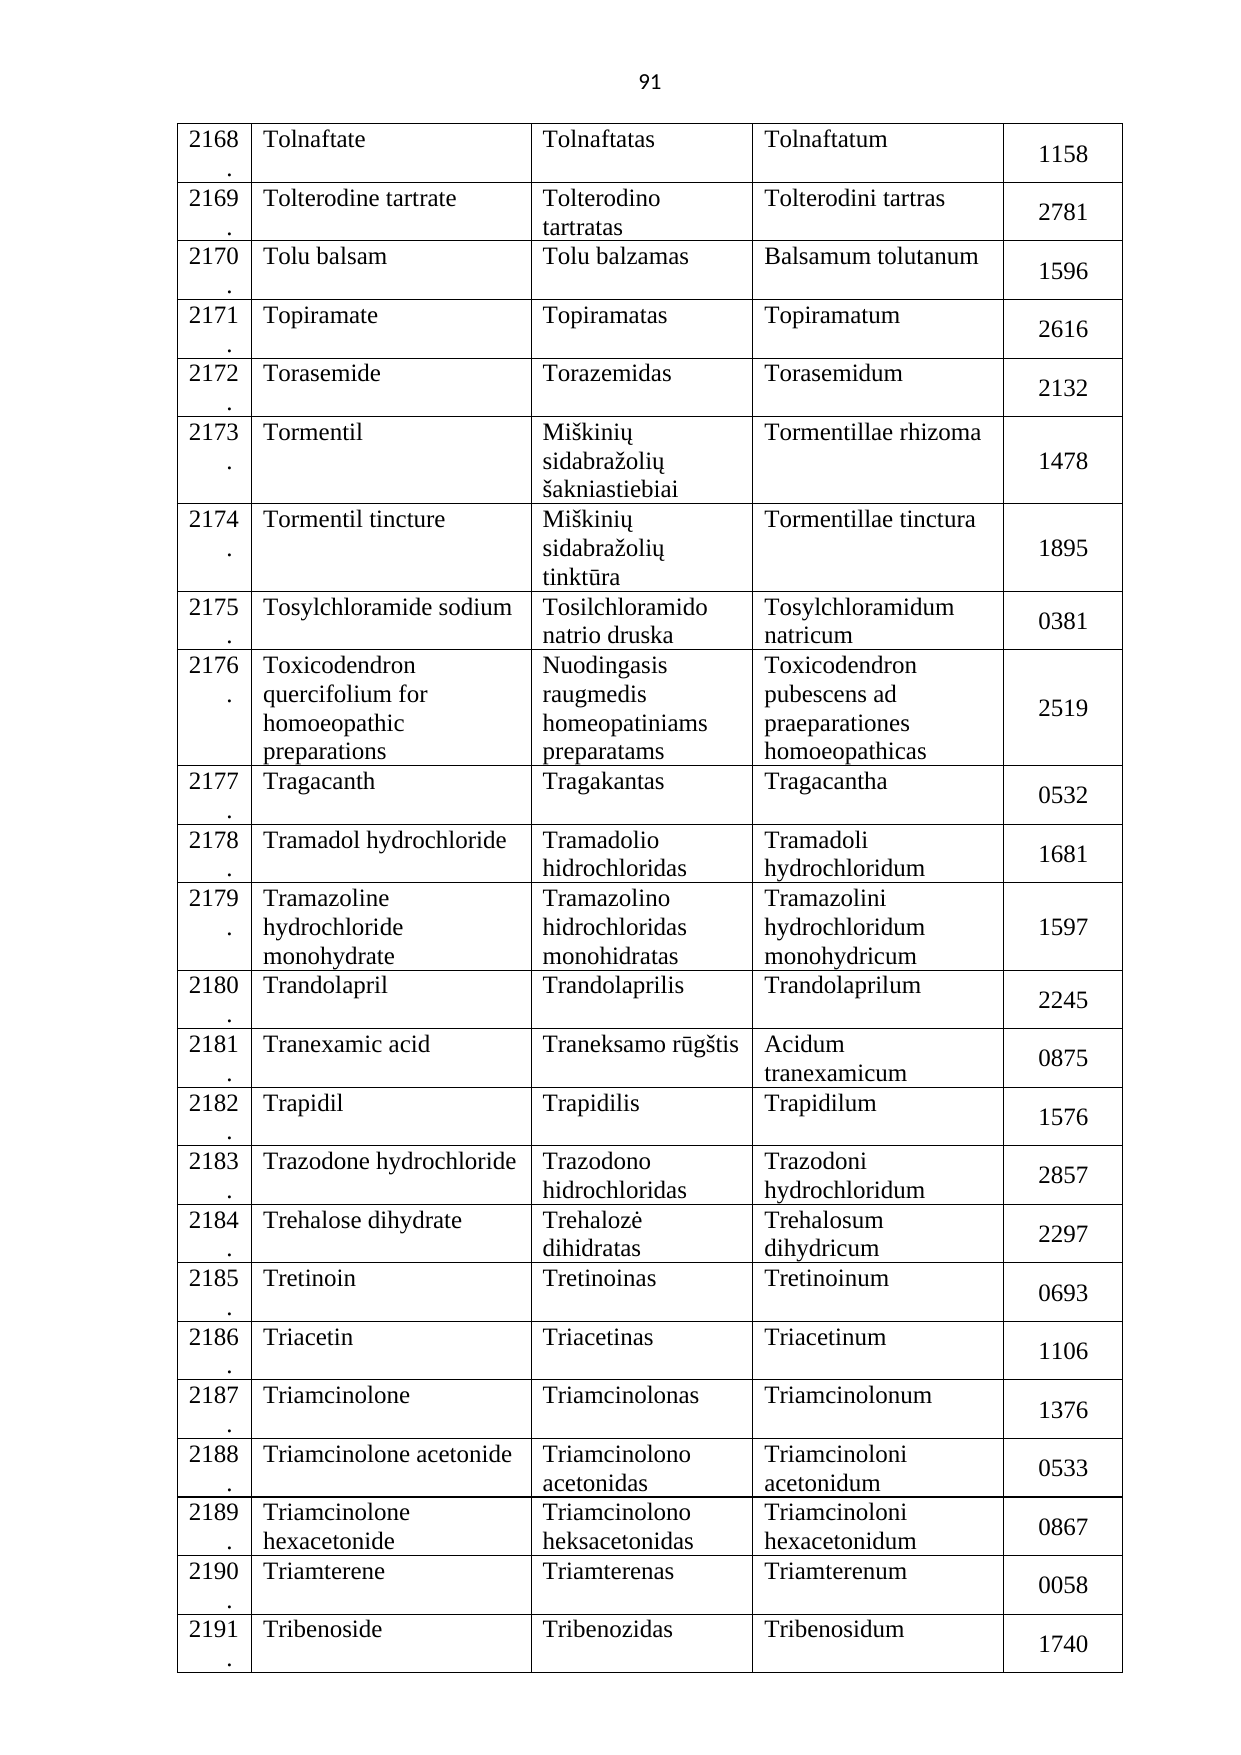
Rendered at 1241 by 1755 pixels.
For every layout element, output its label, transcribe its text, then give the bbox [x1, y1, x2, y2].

table_cell 2168. [178, 124, 251, 182]
table_cell 2170. [178, 241, 251, 299]
table_cell Trapidilum [753, 1088, 1003, 1145]
table_cell Tramazolino hidrochloridas monohidratas [532, 883, 752, 969]
table_cell Tormentillae rhizoma [753, 417, 1003, 503]
table_cell Tretinoinum [753, 1263, 1003, 1321]
table_cell 1576 [1004, 1088, 1122, 1145]
table_cell Trandolaprilum [753, 971, 1003, 1028]
table_cell Tormentil [252, 417, 531, 503]
table_cell Topiramatum [753, 300, 1003, 357]
table_cell Balsamum tolutanum [753, 241, 1003, 299]
table_cell 1158 [1004, 124, 1122, 182]
table_cell 2857 [1004, 1146, 1122, 1204]
table_cell Trazodoni hydrochloridum [753, 1146, 1003, 1204]
table_cell 2183. [178, 1146, 251, 1204]
table_cell Tormentillae tinctura [753, 504, 1003, 591]
table_cell 2187. [178, 1380, 251, 1438]
table_cell Tragakantas [532, 766, 752, 824]
table_cell Tolterodine tartrate [252, 183, 531, 240]
table_cell Torasemide [252, 359, 531, 416]
table_cell 1376 [1004, 1380, 1122, 1438]
table_cell Tramadolio hidrochloridas [532, 825, 752, 882]
table_cell Trazodono hidrochloridas [532, 1146, 752, 1204]
table_cell Torasemidum [753, 359, 1003, 416]
table_cell 2185. [178, 1263, 251, 1321]
table_cell Tosylchloramidum natricum [753, 592, 1003, 649]
table_cell Topiramatas [532, 300, 752, 357]
table_cell 2245 [1004, 971, 1122, 1028]
table_cell 2191. [178, 1615, 251, 1672]
table_cell Torazemidas [532, 359, 752, 416]
table_cell Tosilchloramido natrio druska [532, 592, 752, 649]
table_cell Tribenozidas [532, 1615, 752, 1672]
table_cell Trehalosum dihydricum [753, 1205, 1003, 1262]
table_cell 0875 [1004, 1029, 1122, 1087]
table_cell 0867 [1004, 1498, 1122, 1555]
table_cell 1106 [1004, 1322, 1122, 1379]
table_cell 2132 [1004, 359, 1122, 416]
table_cell Toxicodendron pubescens ad praeparationes homoeopathicas [753, 650, 1003, 765]
table_cell Triamcinolonum [753, 1380, 1003, 1438]
table_cell 2781 [1004, 183, 1122, 240]
table_cell 2181. [178, 1029, 251, 1087]
table_cell 2297 [1004, 1205, 1122, 1262]
table_cell Trapidil [252, 1088, 531, 1145]
table_cell Triamcinolone acetonide [252, 1439, 531, 1496]
table_cell 2175. [178, 592, 251, 649]
table_cell Triamterene [252, 1556, 531, 1613]
table_cell Trapidilis [532, 1088, 752, 1145]
table_cell Tosylchloramide sodium [252, 592, 531, 649]
table_cell Tolu balsam [252, 241, 531, 299]
table_cell 2177. [178, 766, 251, 824]
table_cell Tolnaftatas [532, 124, 752, 182]
table_cell Trazodone hydrochloride [252, 1146, 531, 1204]
table_cell 2171. [178, 300, 251, 357]
table_cell 1895 [1004, 504, 1122, 591]
table_cell 1597 [1004, 883, 1122, 969]
table_cell 2172. [178, 359, 251, 416]
table_cell Triamterenum [753, 1556, 1003, 1613]
table_cell 2176. [178, 650, 251, 765]
table_cell 1596 [1004, 241, 1122, 299]
table_cell Tribenosidum [753, 1615, 1003, 1672]
table_cell Tramazolini hydrochloridum monohydricum [753, 883, 1003, 969]
table_cell 2519 [1004, 650, 1122, 765]
table_cell Tolu balzamas [532, 241, 752, 299]
table_cell 2186. [178, 1322, 251, 1379]
table_cell Triamcinoloni acetonidum [753, 1439, 1003, 1496]
table_cell Tolterodino tartratas [532, 183, 752, 240]
table_cell 1478 [1004, 417, 1122, 503]
table_cell Trehalose dihydrate [252, 1205, 531, 1262]
table_cell Triamcinolonas [532, 1380, 752, 1438]
table_cell Acidum tranexamicum [753, 1029, 1003, 1087]
table_cell 2616 [1004, 300, 1122, 357]
table_cell 2169. [178, 183, 251, 240]
table_cell Topiramate [252, 300, 531, 357]
table_cell Triacetinum [753, 1322, 1003, 1379]
table_cell Triamcinolone hexacetonide [252, 1498, 531, 1555]
table_cell Tragacanth [252, 766, 531, 824]
table_cell 1740 [1004, 1615, 1122, 1672]
table_cell Tretinoin [252, 1263, 531, 1321]
table_cell Traneksamo rūgštis [532, 1029, 752, 1087]
table_cell Tormentil tincture [252, 504, 531, 591]
table_cell 1681 [1004, 825, 1122, 882]
table_cell 2180. [178, 971, 251, 1028]
table_cell Tolterodini tartras [753, 183, 1003, 240]
table_cell Triamcinolono heksacetonidas [532, 1498, 752, 1555]
table_cell 2178. [178, 825, 251, 882]
table_cell Triacetin [252, 1322, 531, 1379]
table_cell Trehalozė dihidratas [532, 1205, 752, 1262]
table_cell Trandolapril [252, 971, 531, 1028]
table_cell 0532 [1004, 766, 1122, 824]
table_cell 0693 [1004, 1263, 1122, 1321]
table_cell Tragacantha [753, 766, 1003, 824]
table_cell Tolnaftate [252, 124, 531, 182]
table_cell 0058 [1004, 1556, 1122, 1613]
table_cell 0381 [1004, 592, 1122, 649]
table_cell Triamcinolono acetonidas [532, 1439, 752, 1496]
table_cell Tramadol hydrochloride [252, 825, 531, 882]
table_cell Tretinoinas [532, 1263, 752, 1321]
table_cell 2184. [178, 1205, 251, 1262]
table_cell 2188. [178, 1439, 251, 1496]
table_cell Miškinių sidabražolių tinktūra [532, 504, 752, 591]
table_cell Triacetinas [532, 1322, 752, 1379]
table_cell Trandolaprilis [532, 971, 752, 1028]
table_cell Tramadoli hydrochloridum [753, 825, 1003, 882]
table_cell Triamterenas [532, 1556, 752, 1613]
table_cell Triamcinolone [252, 1380, 531, 1438]
table_cell Tolnaftatum [753, 124, 1003, 182]
table_cell Tramazoline hydrochloride monohydrate [252, 883, 531, 969]
table_cell Nuodingasis raugmedis homeopatiniams preparatams [532, 650, 752, 765]
table_cell Tribenoside [252, 1615, 531, 1672]
table_cell Toxicodendron quercifolium for homoeopathic preparations [252, 650, 531, 765]
table_cell 0533 [1004, 1439, 1122, 1496]
table_cell 2174. [178, 504, 251, 591]
table_cell 2182. [178, 1088, 251, 1145]
table_cell 2173. [178, 417, 251, 503]
table_cell Tranexamic acid [252, 1029, 531, 1087]
table_cell 2189. [178, 1498, 251, 1555]
table_cell Triamcinoloni hexacetonidum [753, 1498, 1003, 1555]
table_cell 2190. [178, 1556, 251, 1613]
table_cell 2179. [178, 883, 251, 969]
table_cell Miškinių sidabražolių šakniastiebiai [532, 417, 752, 503]
